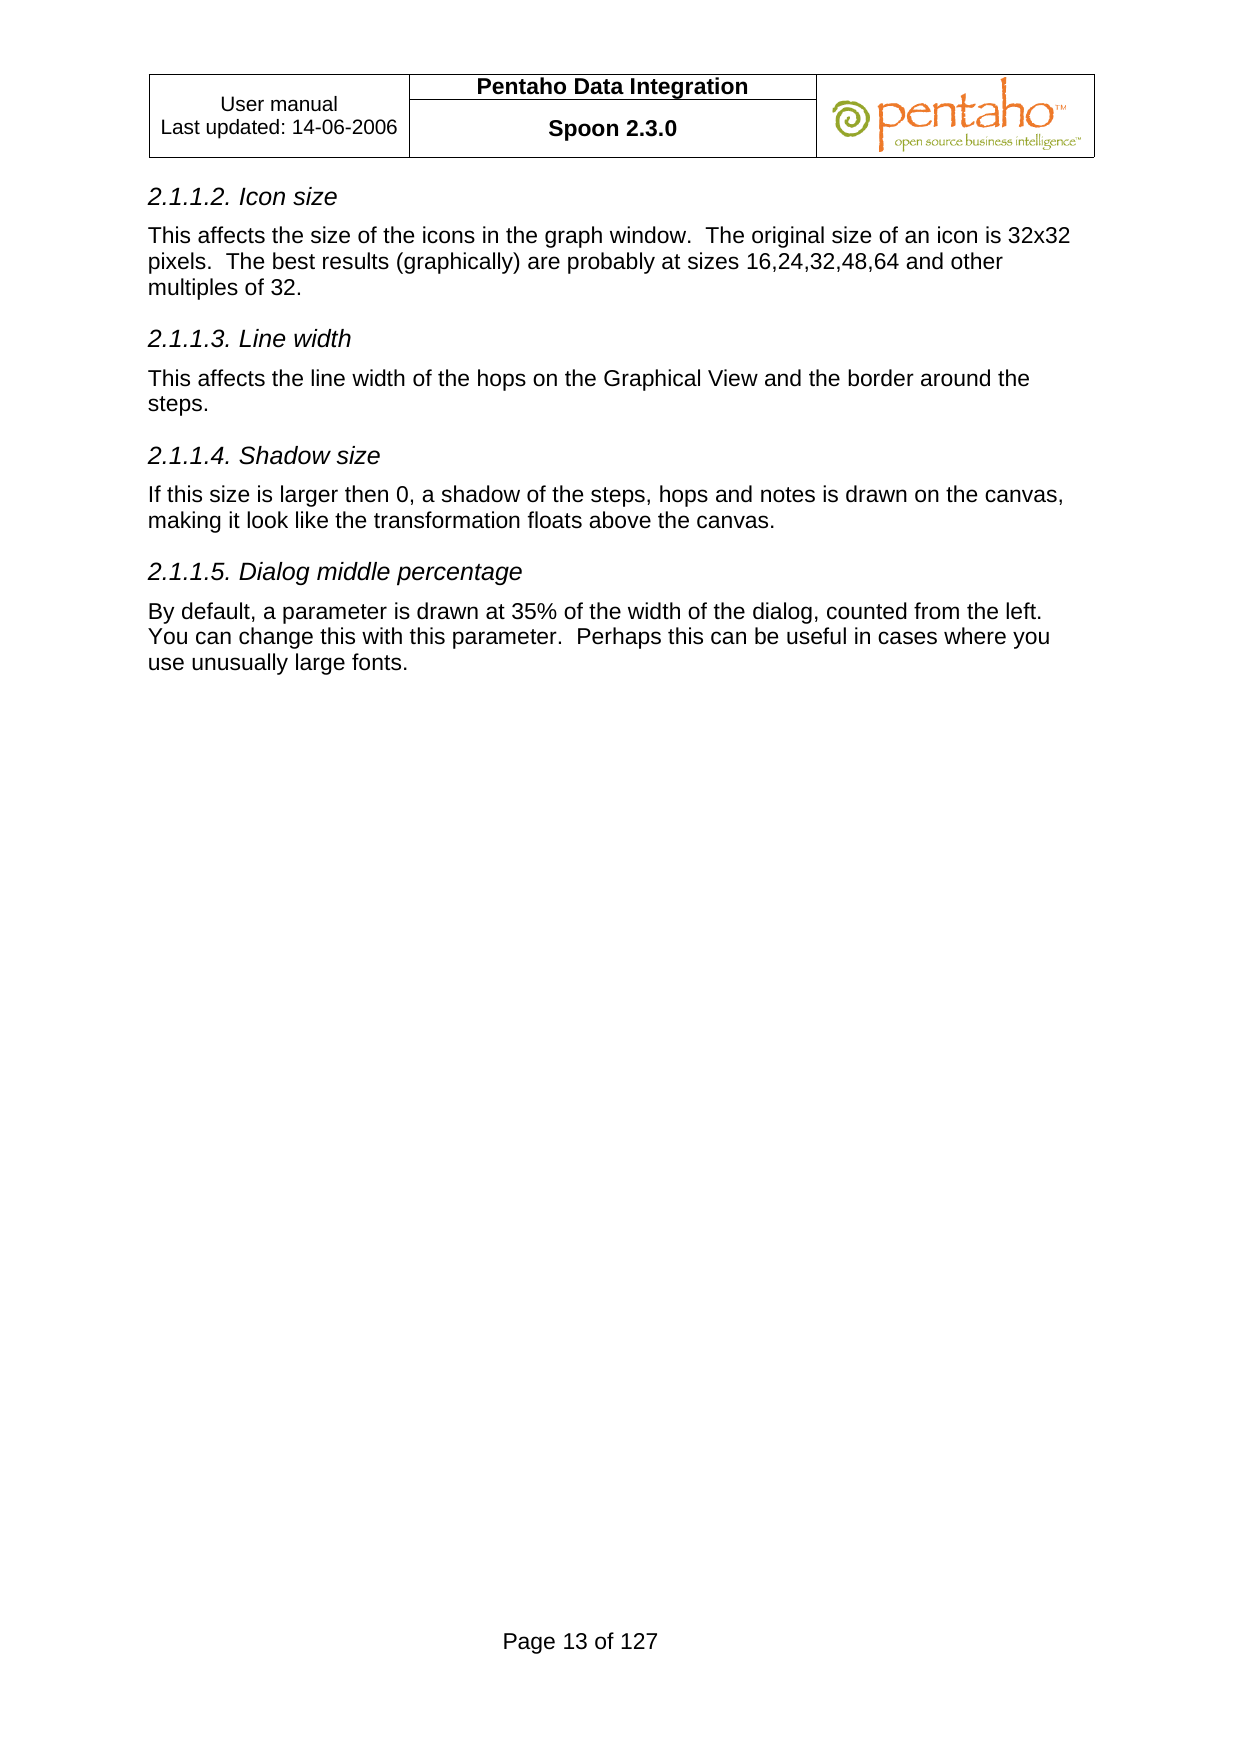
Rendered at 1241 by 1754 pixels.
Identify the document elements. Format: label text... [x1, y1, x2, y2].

subtitle Line width [148, 325, 1092, 353]
text If this size is larger then 0, a shadow of the steps, hops and notes is drawn on the canvas, making it look like the transformation floats above the canvas. [148, 482, 1092, 533]
subtitle Shadow size [148, 441, 1092, 469]
text This affects the size of the icons in the graph window. The original size of an icon is 32x32 pixels. The best results (graphically) are probably at sizes 16,24,32,48,64 and other multiples of 32. [148, 223, 1092, 300]
subtitle Dialog middle percentage [148, 558, 1092, 586]
text By default, a parameter is drawn at 35% of the width of the dialog, counted from the left. [148, 598, 1092, 624]
subtitle Icon size [148, 183, 1092, 211]
text You can change this with this parameter. Perhaps this can be useful in cases where you use unusually large fonts. [148, 624, 1092, 675]
text This affects the line width of the hops on the Graphical View and the border around the steps. [148, 365, 1092, 416]
